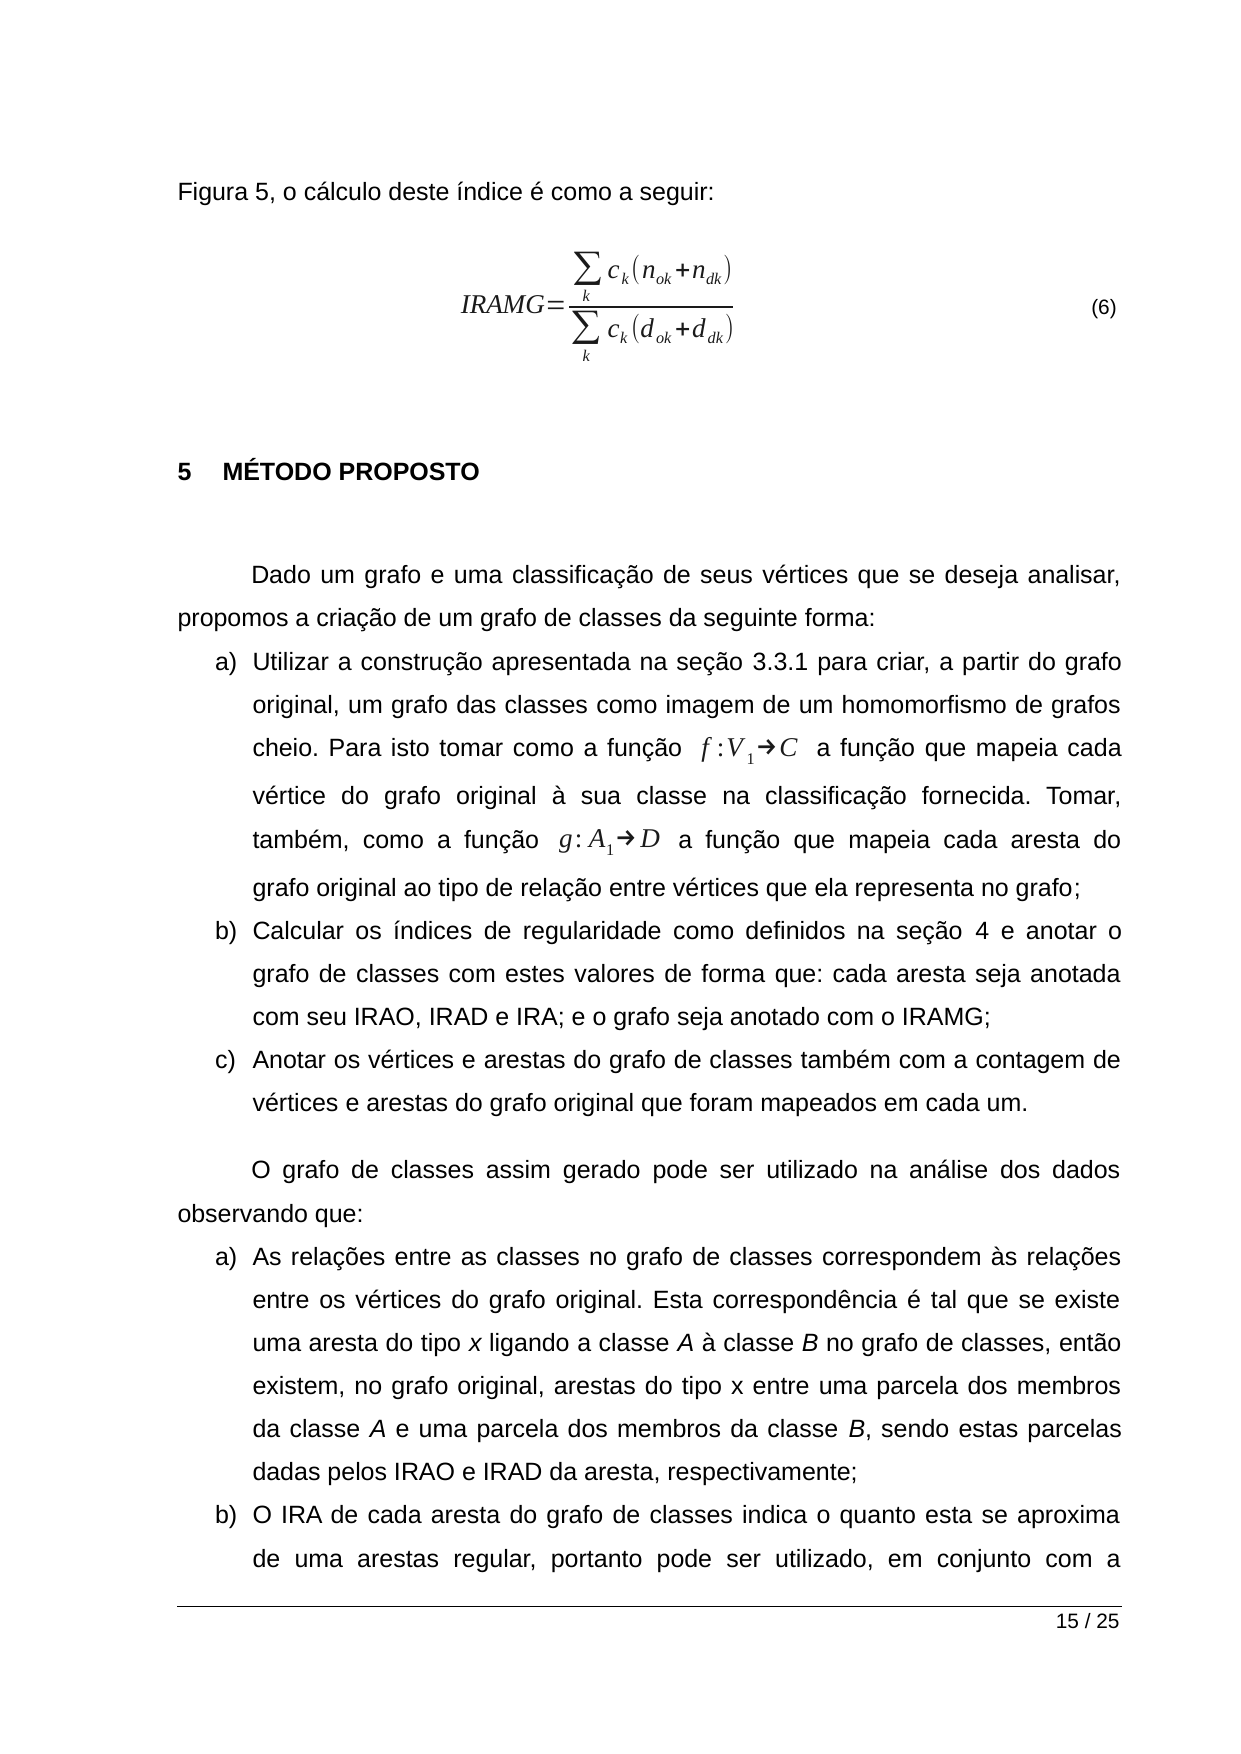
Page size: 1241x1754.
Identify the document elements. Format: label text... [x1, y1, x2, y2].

text Figura 5, o cálculo deste índice é como a seguir: [177, 177, 1122, 206]
text O grafo de classes assim gerado pode ser utilizado na análise dos dados observando que: [177, 1156, 1122, 1227]
list Anotar os vértices e arestas do grafo de classes também com a contagem de vértices e arestas do grafo original que foram mapeados em cada um. [215, 1045, 1122, 1117]
table_header [177, 244, 1017, 370]
list Utilizar a construção apresentada na seção 3.3.1 para criar, a partir do grafo original, um grafo das classes como imagem de um homomorfismo de grafos cheio. Para isto tomar como a funçãoa função que mapeia cada vértice do grafo original à sua classe na classificação fornecida. Tomar, também, como a funçãoa função que mapeia cada aresta do grafo original ao tipo de relação entre vértices que ela representa no grafo; [215, 647, 1122, 902]
table_header (6) [1017, 244, 1122, 370]
list As relações entre as classes no grafo de classes correspondem às relações entre os vértices do grafo original. Esta correspondência é tal que se existe uma aresta do tipo x ligando a classe A à classe B no grafo de classes, então existem, no grafo original, arestas do tipo x entre uma parcela dos membros da classe A e uma parcela dos membros da classe B, sendo estas parcelas dadas pelos IRAO e IRAD da aresta, respectivamente; [215, 1242, 1122, 1486]
text Dado um grafo e uma classificação de seus vértices que se deseja analisar, propomos a criação de um grafo de classes da seguinte forma: [177, 560, 1122, 632]
list Calcular os índices de regularidade como definidos na seção 4 e anotar o grafo de classes com estes valores de forma que: cada aresta seja anotada com seu IRAO, IRAD e IRA; e o grafo seja anotado com o IRAMG; [215, 916, 1122, 1031]
subtitle Método proposto [177, 457, 1122, 485]
list O IRA de cada aresta do grafo de classes indica o quanto esta se aproxima de uma arestas regular, portanto pode ser utilizado, em conjunto com a [215, 1501, 1122, 1572]
